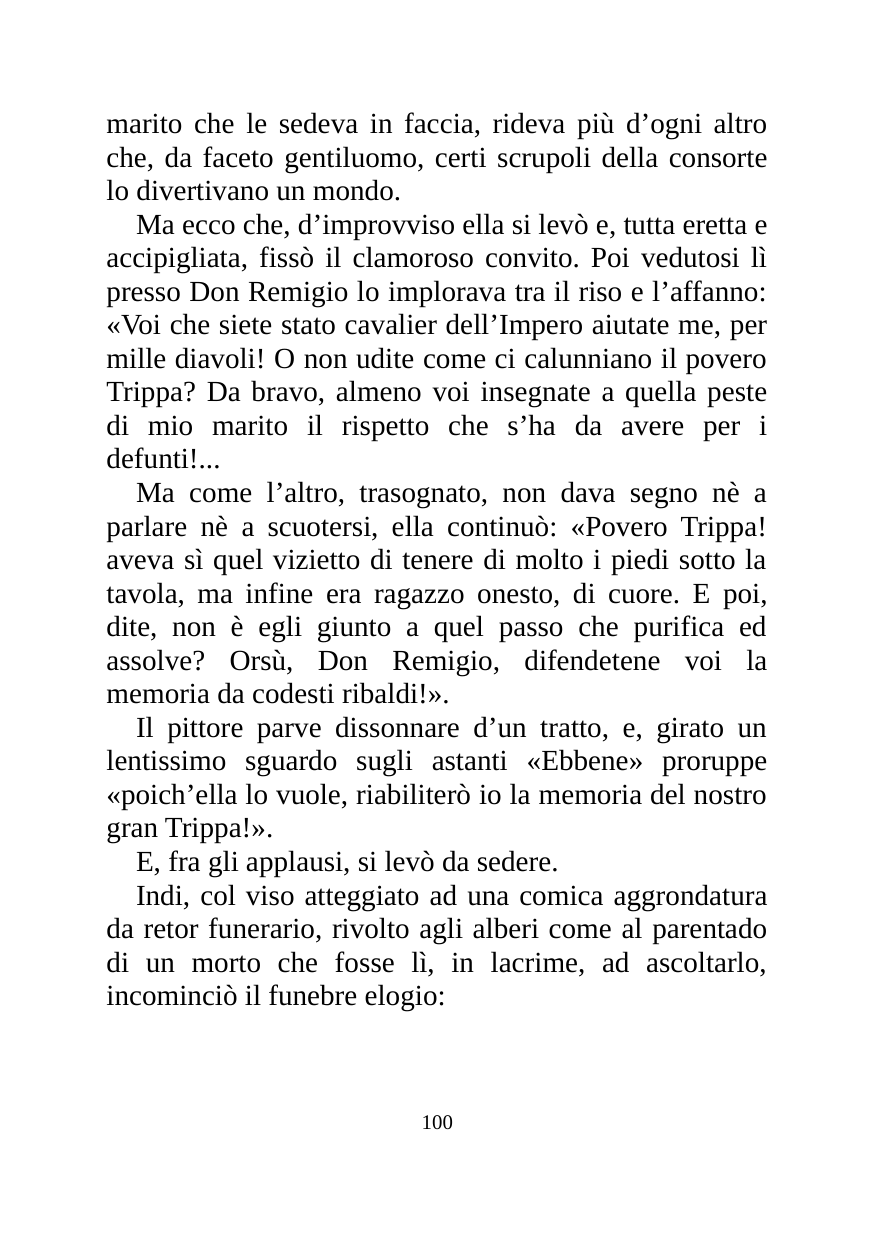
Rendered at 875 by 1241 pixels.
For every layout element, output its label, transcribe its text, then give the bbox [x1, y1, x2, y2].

text Ma come l’altro, trasognato, non dava segno nè a parlare nè a scuotersi, ella continuò: «Povero Trippa! aveva sì quel vizietto di tenere di molto i piedi sotto la tavola, ma infine era ragazzo onesto, di cuore. E poi, dite, non è egli giunto a quel passo che purifica ed assolve? Orsù, Don Remigio, difendetene voi la memoria da codesti ribaldi!». [106, 475, 768, 710]
text Indi, col viso atteggiato ad una comica aggrondatura da retor funerario, rivolto agli alberi come al parentado di un morto che fosse lì, in lacrime, ad ascoltarlo, incominciò il funebre elogio: [106, 878, 768, 1012]
text E, fra gli applausi, si levò da sedere. [106, 844, 768, 878]
text Il pittore parve dissonnare d’un tratto, e, girato un lentissimo sguardo sugli astanti «Ebbene» proruppe «poich’ella lo vuole, riabiliterò io la memoria del nostro gran Trippa!». [106, 710, 768, 844]
text marito che le sedeva in faccia, rideva più d’ogni altro che, da faceto gentiluomo, certi scrupoli della consorte lo divertivano un mondo. [106, 106, 768, 207]
text Ma ecco che, d’improvviso ella si levò e, tutta eretta e accipigliata, fissò il clamoroso convito. Poi vedutosi lì presso Don Remigio lo implorava tra il riso e l’affanno: «Voi che siete stato cavalier dell’Impero aiutate me, per mille diavoli! O non udite come ci calunniano il povero Trippa? Da bravo, almeno voi insegnate a quella peste di mio marito il rispetto che s’ha da avere per i defunti!... [106, 207, 768, 475]
